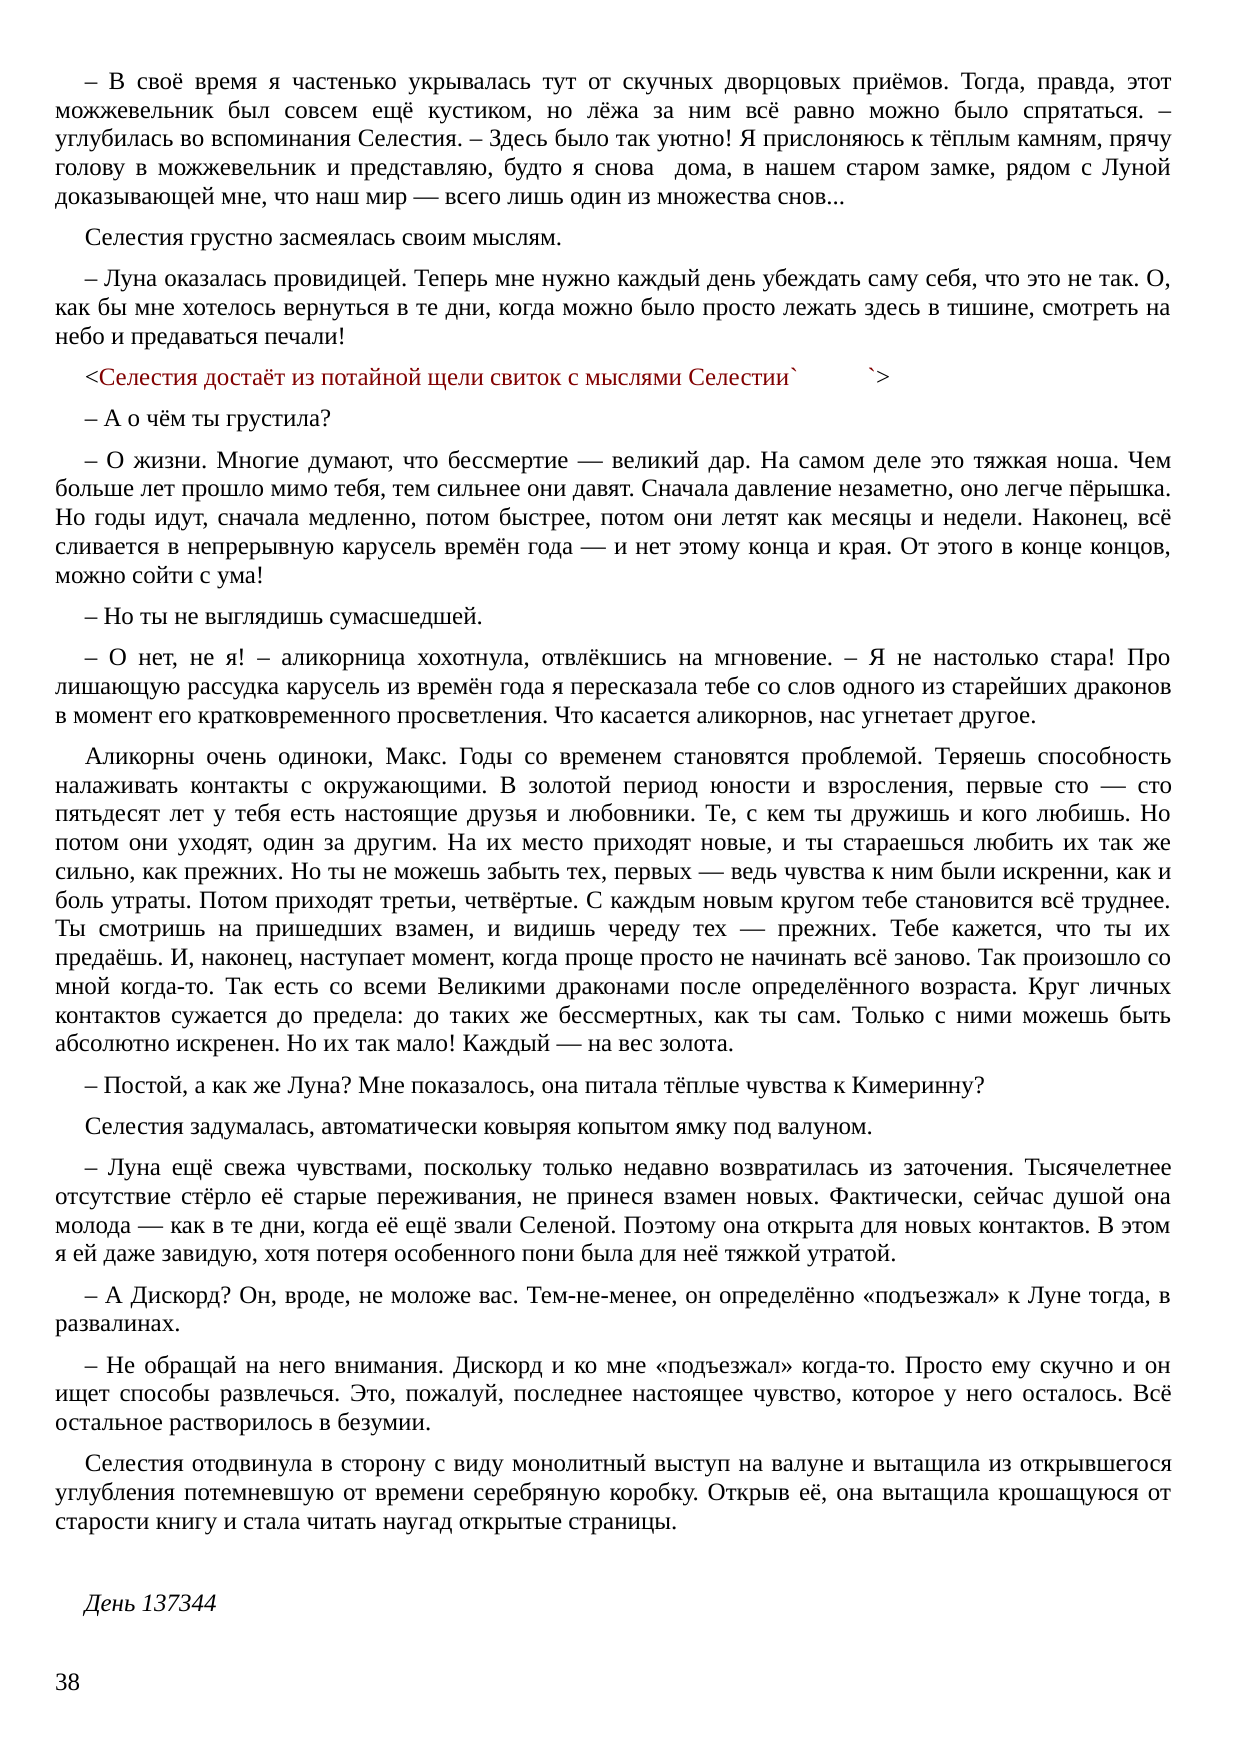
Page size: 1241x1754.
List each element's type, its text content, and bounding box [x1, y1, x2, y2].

text Селестия грустно засмеялась своим мыслям. [55, 222, 1173, 251]
text – О жизни. Многие думают, что бессмертие — великий дар. На самом деле это тяжкая ноша. Чем больше лет прошло мимо тебя, тем сильнее они давят. Сначала давление незаметно, оно легче пёрышка. Но годы идут, сначала медленно, потом быстрее, потом они летят как месяцы и недели. Наконец, всё сливается в непрерывную карусель времён года — и нет этому конца и края. От этого в конце концов, можно сойти с ума! [55, 445, 1173, 588]
text – О нет, не я! – аликорница хохотнула, отвлёкшись на мгновение. – Я не настолько стара! Про лишающую рассудка карусель из времён года я пересказала тебе со слов одного из старейших драконов в момент его кратковременного просветления. Что касается аликорнов, нас угнетает другое. [55, 642, 1173, 728]
text <Селестия достаёт из потайной щели свиток с мыслями Селестии` `> [55, 362, 1173, 391]
text Селестия задумалась, автоматически ковыряя копытом ямку под валуном. [55, 1111, 1173, 1140]
text День 137344 [55, 1588, 1173, 1617]
text – Постой, а как же Луна? Мне показалось, она питала тёплые чувства к Кимеринну? [55, 1070, 1173, 1098]
text – Не обращай на него внимания. Дискорд и ко мне «подъезжал» когда-то. Просто ему скучно и он ищет способы развлечься. Это, пожалуй, последнее настоящее чувство, которое у него осталось. Всё остальное растворилось в безумии. [55, 1350, 1173, 1436]
text Аликорны очень одиноки, Макс. Годы со временем становятся проблемой. Теряешь способность налаживать контакты с окружающими. В золотой период юности и взросления, первые сто — сто пятьдесят лет у тебя есть настоящие друзья и любовники. Те, с кем ты дружишь и кого любишь. Но потом они уходят, один за другим. На их место приходят новые, и ты стараешься любить их так же сильно, как прежних. Но ты не можешь забыть тех, первых — ведь чувства к ним были искренни, как и боль утраты. Потом приходят третьи, четвёртые. С каждым новым кругом тебе становится всё труднее. Ты смотришь на пришедших взамен, и видишь череду тех — прежних. Тебе кажется, что ты их предаёшь. И, наконец, наступает момент, когда проще просто не начинать всё заново. Так произошло со мной когда-то. Так есть со всеми Великими драконами после определённого возраста. Круг личных контактов сужается до предела: до таких же бессмертных, как ты сам. Только с ними можешь быть абсолютно искренен. Но их так мало! Каждый — на вес золота. [55, 741, 1173, 1057]
text – Луна ещё свежа чувствами, поскольку только недавно возвратилась из заточения. Тысячелетнее отсутствие стёрло её старые переживания, не принеся взамен новых. Фактически, сейчас душой она молода — как в те дни, когда её ещё звали Селеной. Поэтому она открыта для новых контактов. В этом я ей даже завидую, хотя потеря особенного пони была для неё тяжкой утратой. [55, 1152, 1173, 1267]
text – В своё время я частенько укрывалась тут от скучных дворцовых приёмов. Тогда, правда, этот можжевельник был совсем ещё кустиком, но лёжа за ним всё равно можно было спрятаться. – углубилась во вспоминания Селестия. – Здесь было так уютно! Я прислоняюсь к тёплым камням, прячу голову в можжевельник и представляю, будто я снова дома, в нашем старом замке, рядом с Луной доказывающей мне, что наш мир — всего лишь один из множества снов... [55, 66, 1173, 210]
text – Но ты не выглядишь сумасшедшей. [55, 601, 1173, 630]
text Селестия отодвинула в сторону с виду монолитный выступ на валуне и вытащила из открывшегося углубления потемневшую от времени серебряную коробку. Открыв её, она вытащила крошащуюся от старости книгу и стала читать наугад открытые страницы. [55, 1448, 1173, 1535]
text – А о чём ты грустила? [55, 403, 1173, 432]
text – А Дискорд? Он, вроде, не моложе вас. Тем-не-менее, он определённо «подъезжал» к Луне тогда, в развалинах. [55, 1280, 1173, 1337]
text – Луна оказалась провидицей. Теперь мне нужно каждый день убеждать саму себя, что это не так. О, как бы мне хотелось вернуться в те дни, когда можно было просто лежать здесь в тишине, смотреть на небо и предаваться печали! [55, 263, 1173, 350]
